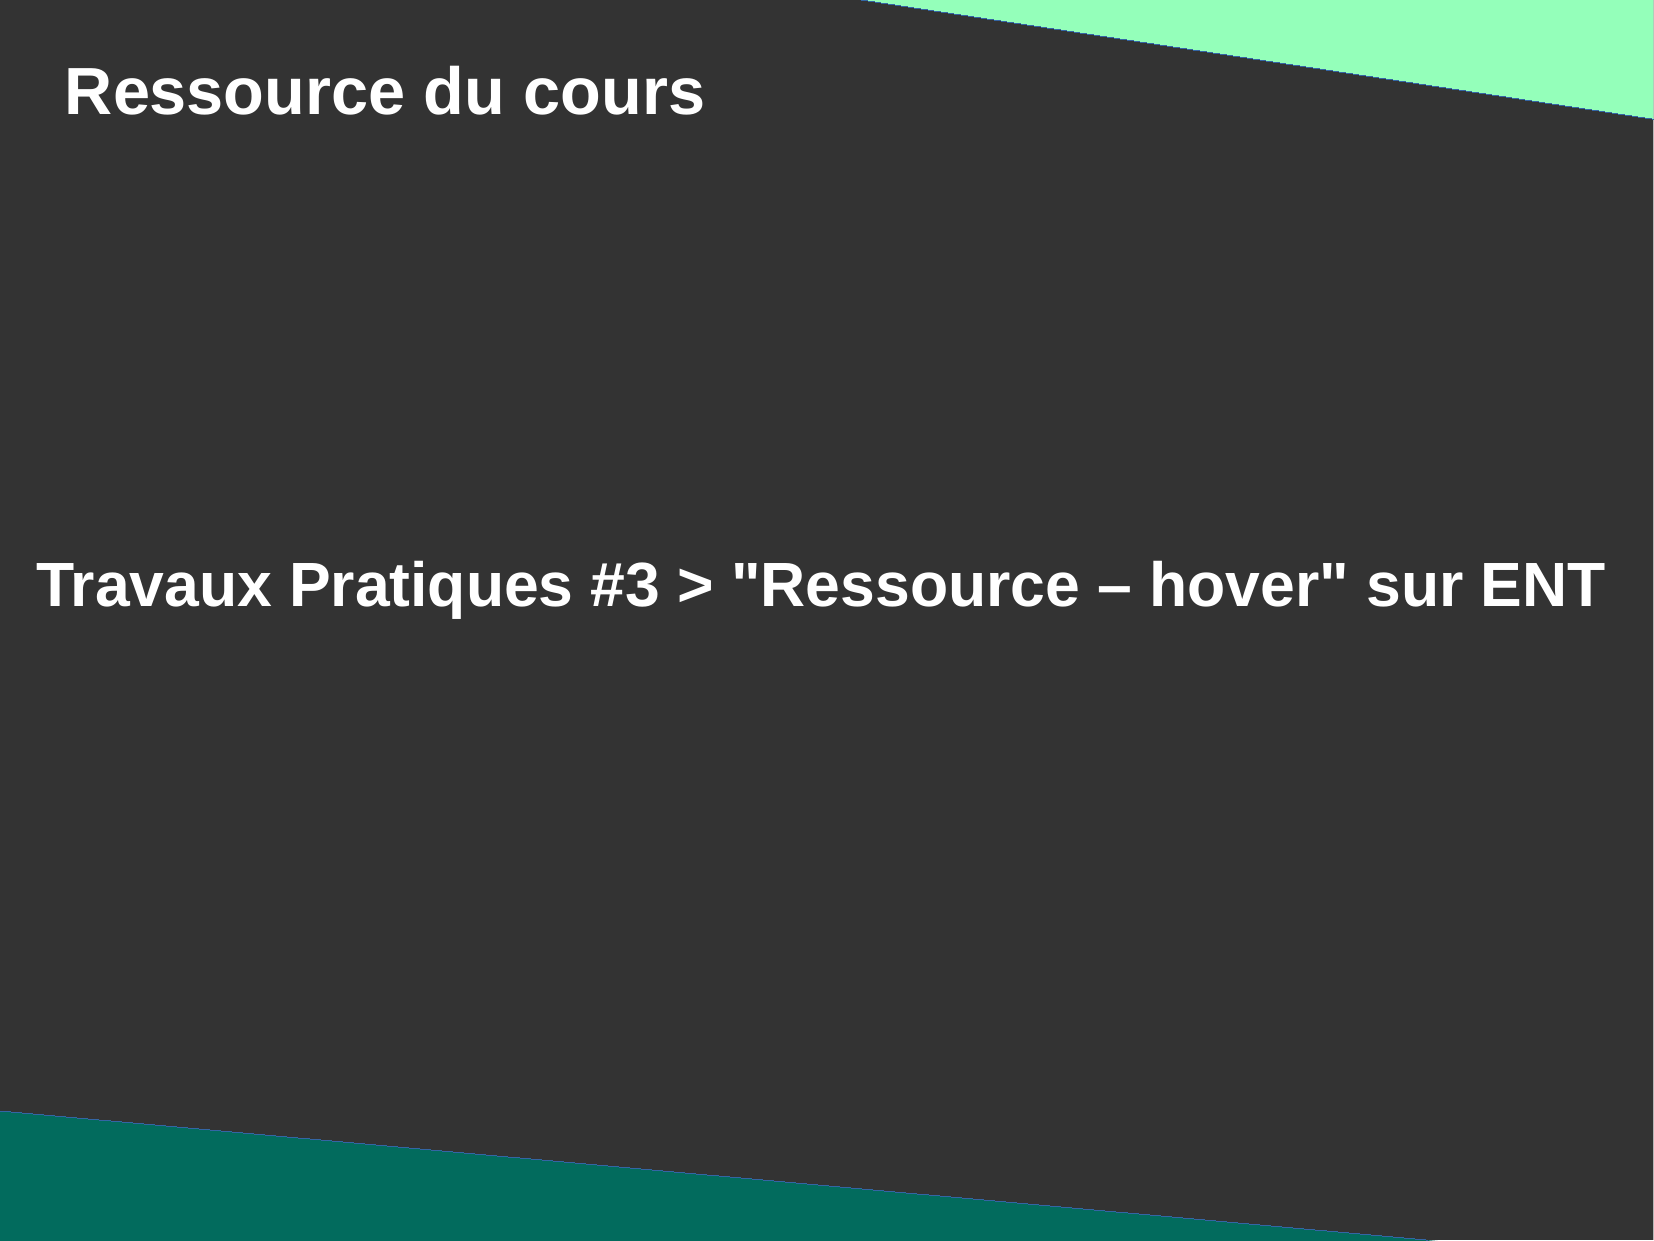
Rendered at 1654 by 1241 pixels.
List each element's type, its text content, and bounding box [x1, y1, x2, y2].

title Ressource du cours [64, 54, 1553, 157]
title Travaux Pratiques #3 > "Ressource – hover" sur ENT [22, 550, 1622, 690]
text_box [861, 0, 1654, 120]
